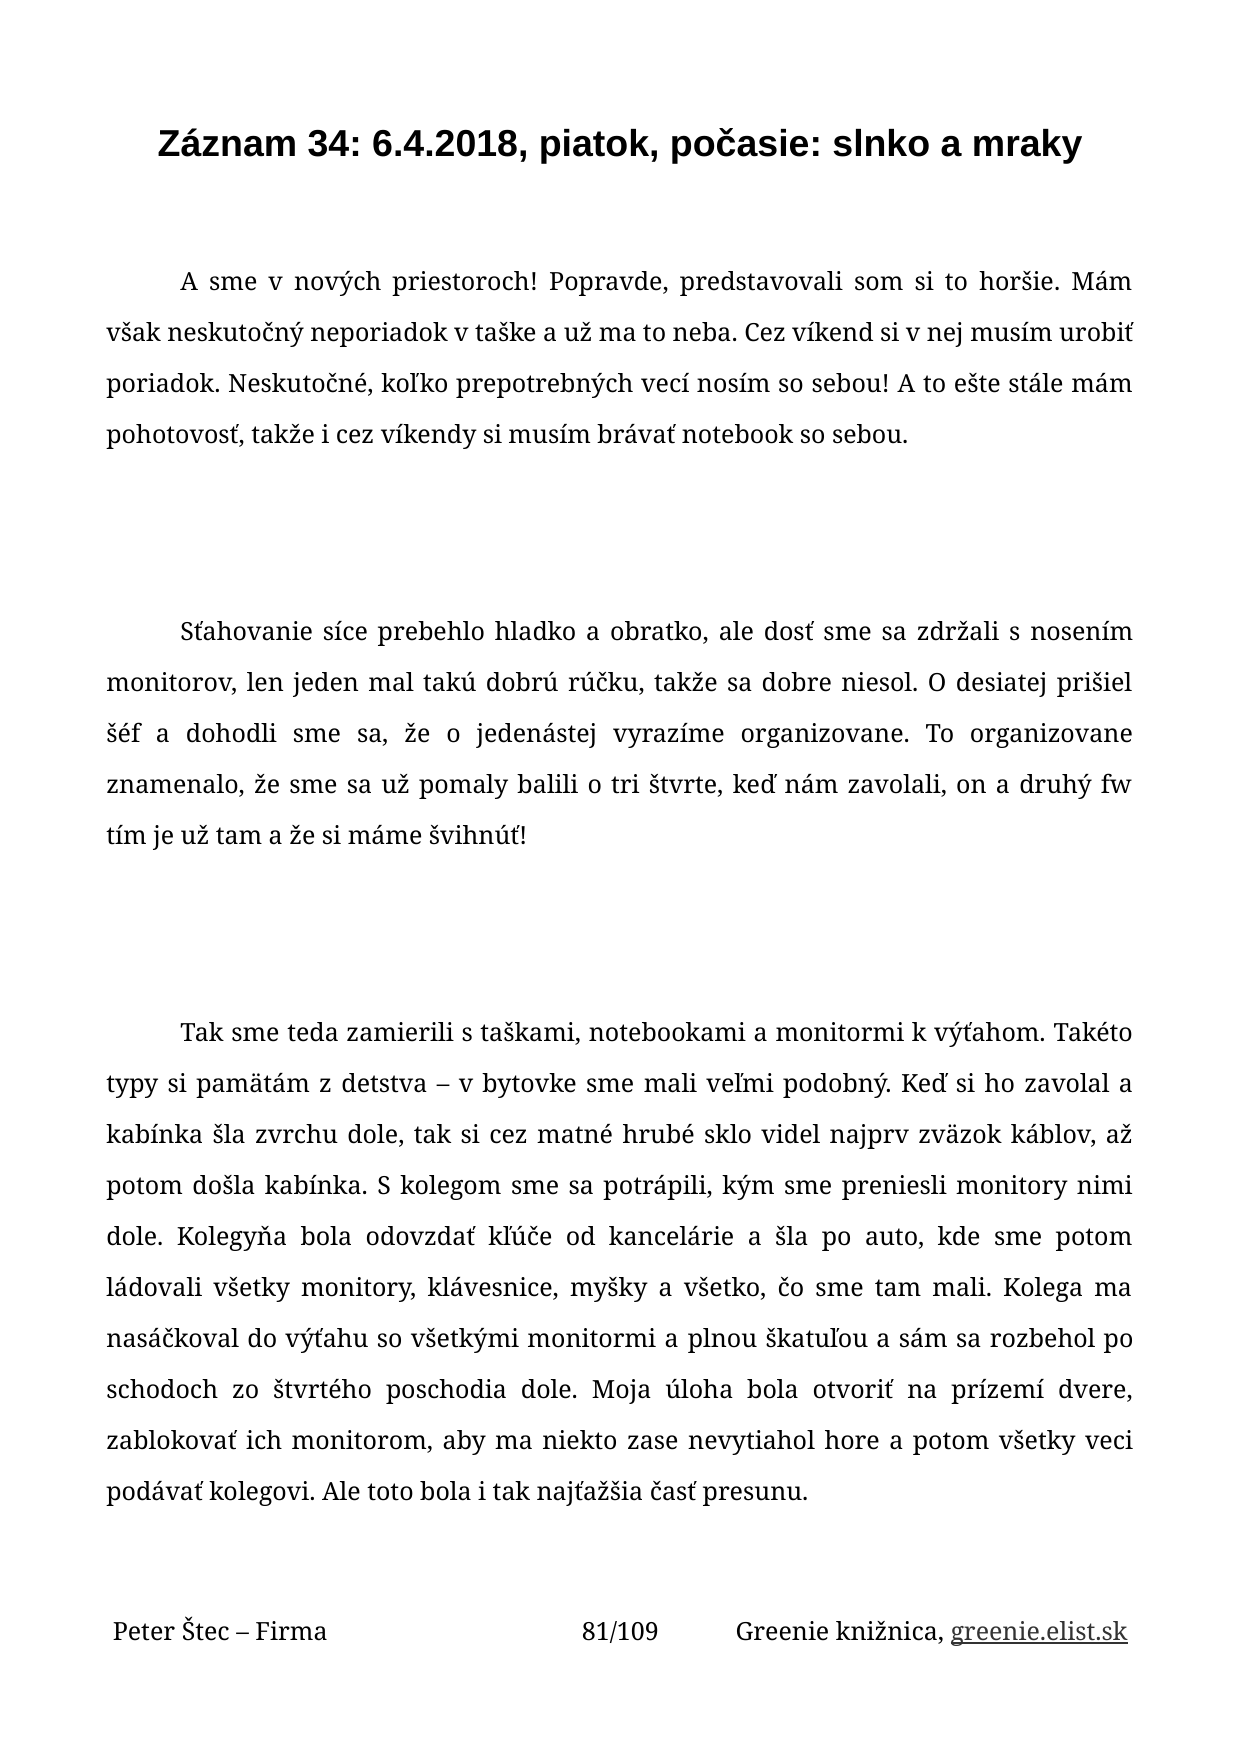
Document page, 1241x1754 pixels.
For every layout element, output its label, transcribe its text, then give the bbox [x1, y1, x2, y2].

subtitle Záznam 34: 6.4.2018, piatok, počasie: slnko a mraky [106, 121, 1134, 164]
text Sťahovanie síce prebehlo hladko a obratko, ale dosť sme sa zdržali s nosením monitorov, len jeden mal takú dobrú rúčku, takže sa dobre niesol. O desiatej prišiel šéf a dohodli sme sa, že o jedenástej vyrazíme organizovane. To organizovane znamenalo, že sme sa už pomaly balili o tri štvrte, keď nám zavolali, on a druhý fw tím je už tam a že si máme švihnúť! [106, 614, 1134, 852]
text Tak sme teda zamierili s taškami, notebookami a monitormi k výťahom. Takéto typy si pamätám z detstva – v bytovke sme mali veľmi podobný. Keď si ho zavolal a kabínka šla zvrchu dole, tak si cez matné hrubé sklo videl najprv zväzok káblov, až potom došla kabínka. S kolegom sme sa potrápili, kým sme preniesli monitory nimi dole. Kolegyňa bola odovzdať kľúče od kancelárie a šla po auto, kde sme potom ládovali všetky monitory, klávesnice, myšky a všetko, čo sme tam mali. Kolega ma nasáčkoval do výťahu so všetkými monitormi a plnou škatuľou a sám sa rozbehol po schodoch zo štvrtého poschodia dole. Moja úloha bola otvoriť na prízemí dvere, zablokovať ich monitorom, aby ma niekto zase nevytiahol hore a potom všetky veci podávať kolegovi. Ale toto bola i tak najťažšia časť presunu. [106, 1015, 1134, 1508]
text A sme v nových priestoroch! Popravde, predstavovali som si to horšie. Mám však neskutočný neporiadok v taške a už ma to neba. Cez víkend si v nej musím urobiť poriadok. Neskutočné, koľko prepotrebných vecí nosím so sebou! A to ešte stále mám pohotovosť, takže i cez víkendy si musím brávať notebook so sebou. [106, 264, 1134, 451]
